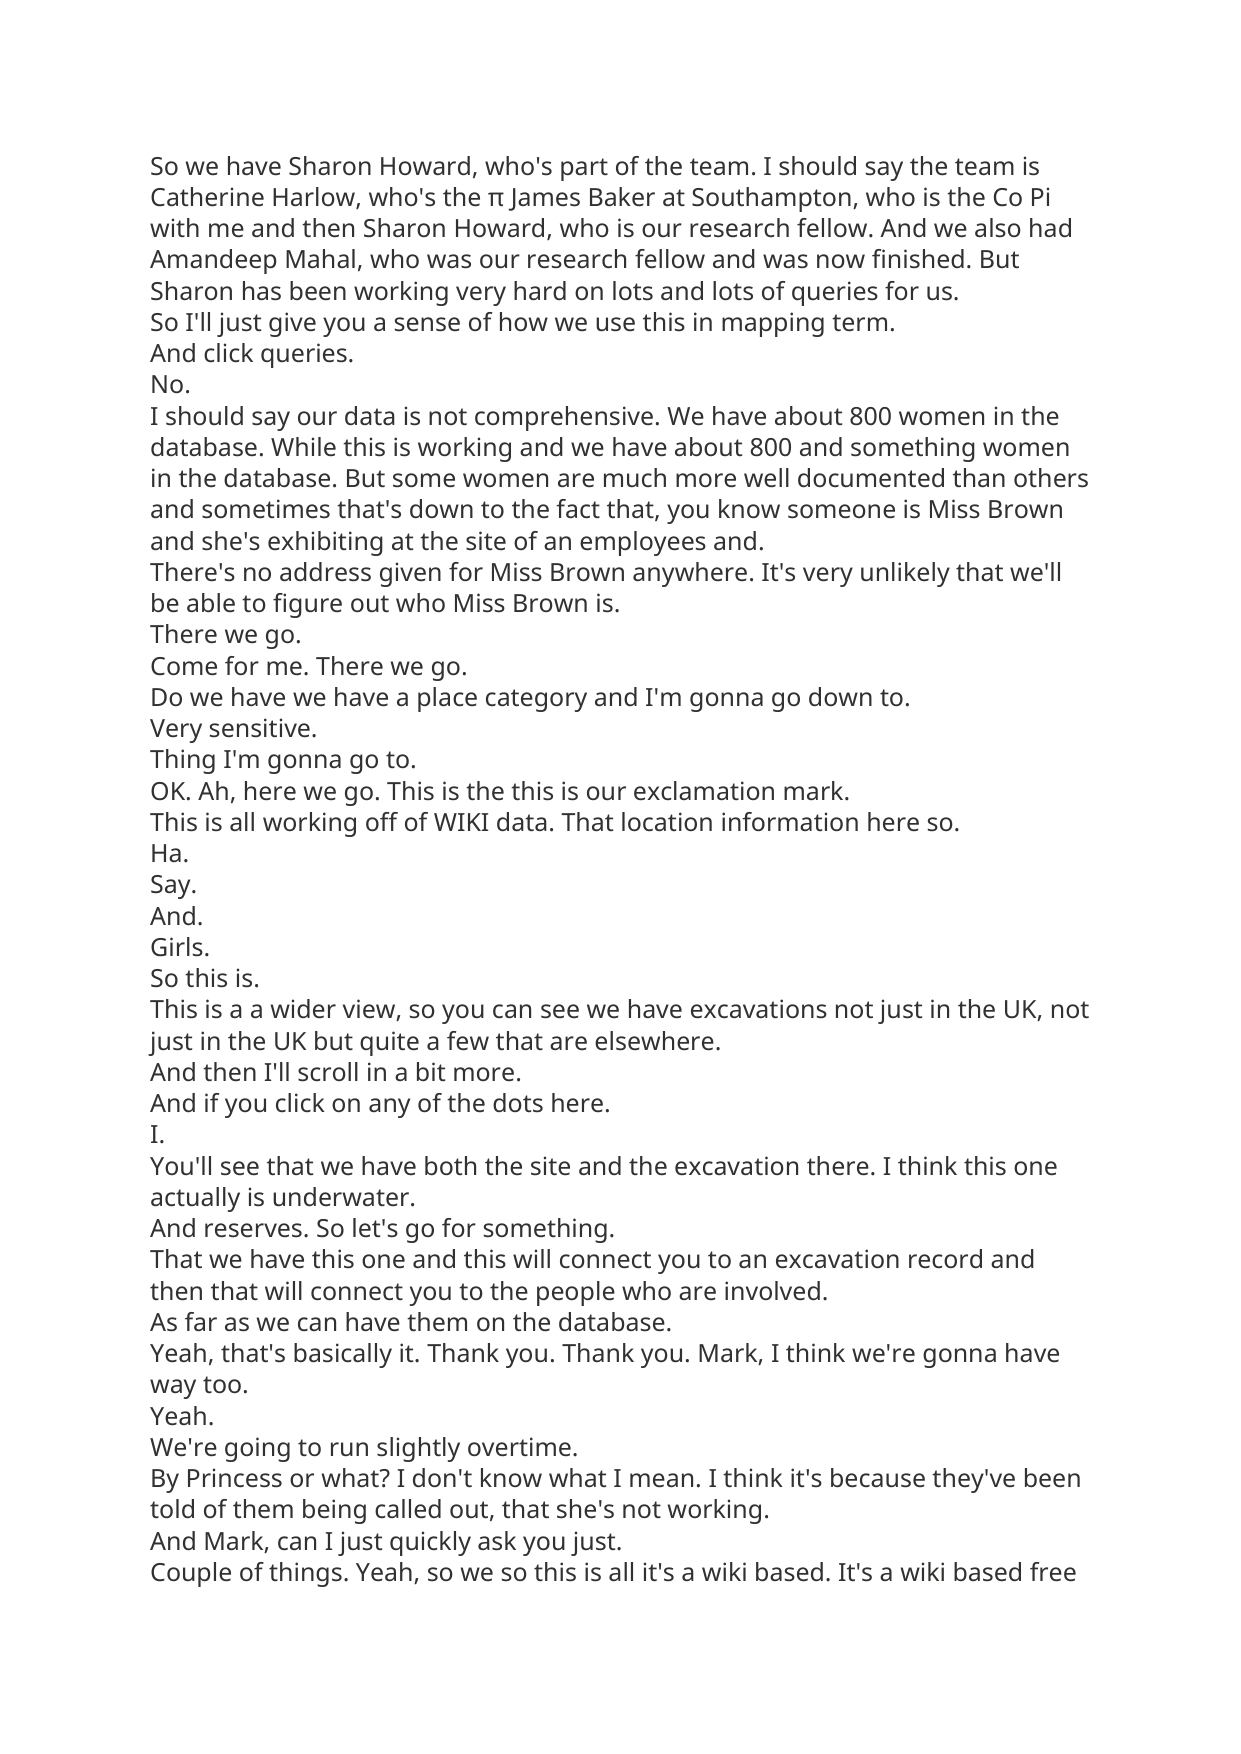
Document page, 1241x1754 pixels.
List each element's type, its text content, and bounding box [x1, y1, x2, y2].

text So we have Sharon Howard, who's part of the team. I should say the team is Catherine Harlow, who's the π James Baker at Southampton, who is the Co Pi with me and then Sharon Howard, who is our research fellow. And we also had Amandeep Mahal, who was our research fellow and was now finished. But Sharon has been working very hard on lots and lots of queries for us. So I'll just give you a sense of how we use this in mapping term. And click queries. No. I should say our data is not comprehensive. We have about 800 women in the database. While this is working and we have about 800 and something women in the database. But some women are much more well documented than others and sometimes that's down to the fact that, you know someone is Miss Brown and she's exhibiting at the site of an employees and. There's no address given for Miss Brown anywhere. It's very unlikely that we'll be able to figure out who Miss Brown is. There we go. Come for me. There we go. Do we have we have a place category and I'm gonna go down to. Very sensitive. Thing I'm gonna go to. OK. Ah, here we go. This is the this is our exclamation mark. This is all working off of WIKI data. That location information here so. Ha. Say. And. Girls. So this is. This is a a wider view, so you can see we have excavations not just in the UK, not just in the UK but quite a few that are elsewhere. And then I'll scroll in a bit more. And if you click on any of the dots here. I. You'll see that we have both the site and the excavation there. I think this one actually is underwater. And reserves. So let's go for something. That we have this one and this will connect you to an excavation record and then that will connect you to the people who are involved. As far as we can have them on the database. Yeah, that's basically it. Thank you. Thank you. Mark, I think we're gonna have way too. Yeah. We're going to run slightly overtime. By Princess or what? I don't know what I mean. I think it's because they've been told of them being called out, that she's not working. And Mark, can I just quickly ask you just. Couple of things. Yeah, so we so this is all it's a wiki based. It's a wiki based free [150, 150, 1090, 1587]
